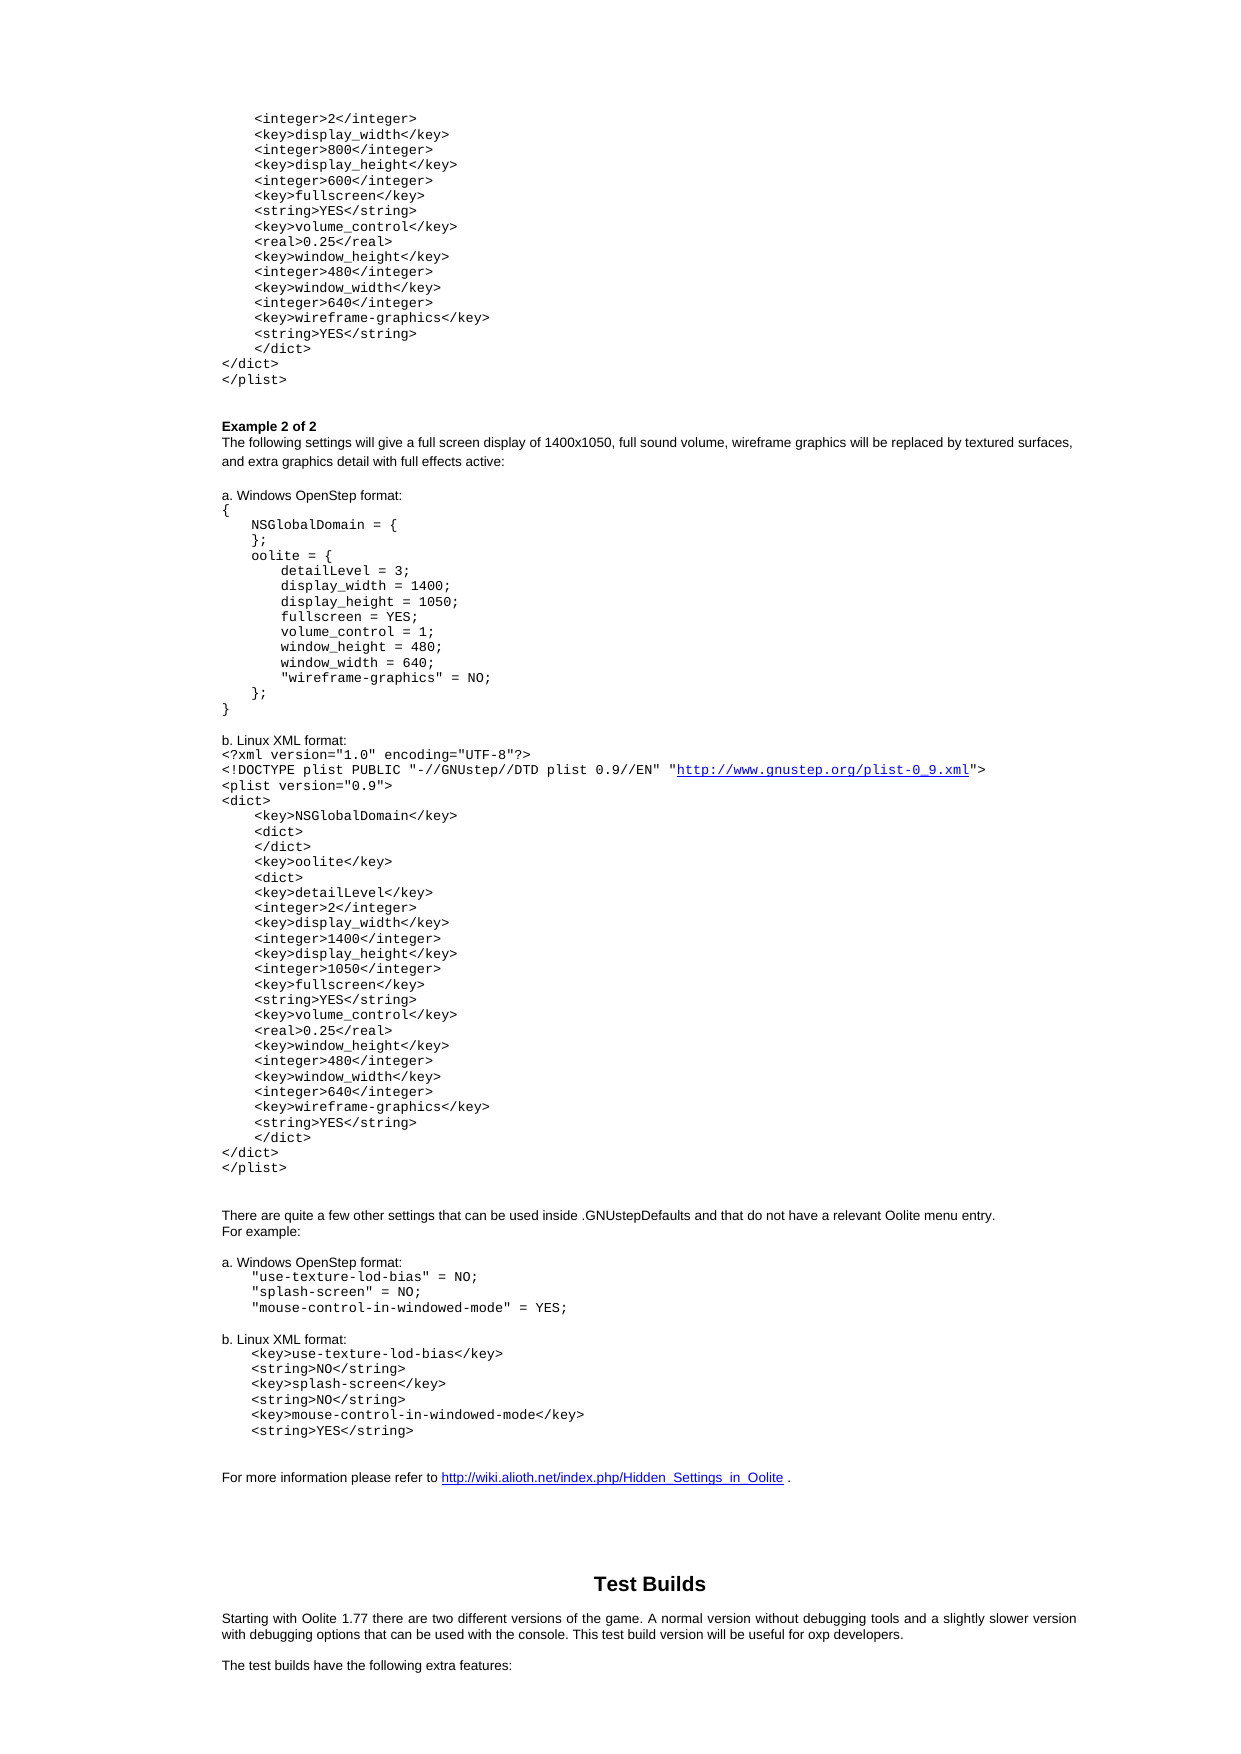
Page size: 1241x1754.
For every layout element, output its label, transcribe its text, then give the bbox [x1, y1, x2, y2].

text <string>NO</string> [222, 1393, 1078, 1408]
text <string>YES</string> [222, 1116, 1078, 1131]
text There are quite a few other settings that can be used inside .GNUstepDefaults and that do not have a relevant Oolite menu entry. [222, 1208, 1078, 1223]
text b. Linux XML format: [222, 733, 1078, 748]
text <key>volume_control</key> [222, 220, 1078, 235]
text </dict> [222, 1131, 1078, 1146]
text </dict> [222, 342, 1078, 357]
text <string>YES</string> [222, 993, 1078, 1008]
text </plist> [222, 1162, 1078, 1177]
text <key>use-texture-lod-bias</key> [222, 1347, 1078, 1362]
text </dict> [222, 1146, 1078, 1162]
text display_width = 1400; [222, 579, 1078, 595]
text <dict> [222, 825, 1078, 840]
text The following settings will give a full screen display of 1400x1050, full sound volume, wireframe graphics will be replaced by textured surfaces, and extra graphics detail with full effects active: [222, 435, 1078, 469]
text } [222, 702, 1078, 717]
text <?xml version="1.0" encoding="UTF-8"?> [222, 748, 1078, 763]
text }; [222, 687, 1078, 702]
text <key>volume_control</key> [222, 1008, 1078, 1024]
text "use-texture-lod-bias" = NO; [222, 1270, 1078, 1285]
text <key>fullscreen</key> [222, 189, 1078, 204]
text "wireframe-graphics" = NO; [222, 671, 1078, 687]
text <key>window_width</key> [222, 1070, 1078, 1085]
text <key>window_height</key> [222, 1039, 1078, 1054]
text <dict> [222, 871, 1078, 886]
text display_height = 1050; [222, 595, 1078, 610]
text </plist> [222, 373, 1078, 388]
text { [222, 503, 1078, 518]
text <integer>2</integer> [222, 112, 1078, 128]
text <integer>640</integer> [222, 1085, 1078, 1100]
text oolite = { [222, 549, 1078, 564]
text <key>window_width</key> [222, 281, 1078, 296]
text <integer>1050</integer> [222, 963, 1078, 978]
text <key>window_height</key> [222, 250, 1078, 266]
text Starting with Oolite 1.77 there are two different versions of the game. A normal version without debugging tools and a slightly slower version with debugging options that can be used with the console. This test build version will be useful for oxp developers. [222, 1611, 1078, 1642]
text <key>display_height</key> [222, 947, 1078, 963]
text <string>NO</string> [222, 1362, 1078, 1378]
text </dict> [222, 357, 1078, 373]
text NSGlobalDomain = { [222, 518, 1078, 533]
text a. Windows OpenStep format: [222, 1254, 1078, 1270]
text For example: [222, 1223, 1078, 1239]
text <integer>800</integer> [222, 143, 1078, 158]
text <string>YES</string> [222, 204, 1078, 220]
text <integer>2</integer> [222, 901, 1078, 917]
text <integer>600</integer> [222, 174, 1078, 189]
text Test Builds [222, 1572, 1078, 1596]
text window_width = 640; [222, 656, 1078, 671]
text <key>NSGlobalDomain</key> [222, 809, 1078, 825]
text <real>0.25</real> [222, 1024, 1078, 1039]
text <real>0.25</real> [222, 235, 1078, 250]
text <plist version="0.9"> [222, 779, 1078, 794]
text "mouse-control-in-windowed-mode" = YES; [222, 1301, 1078, 1316]
text "splash-screen" = NO; [222, 1285, 1078, 1301]
text detailLevel = 3; [222, 564, 1078, 579]
text <integer>480</integer> [222, 266, 1078, 281]
text <integer>480</integer> [222, 1054, 1078, 1070]
text <integer>1400</integer> [222, 932, 1078, 947]
text <key>wireframe-graphics</key> [222, 1100, 1078, 1116]
text window_height = 480; [222, 641, 1078, 656]
text <key>fullscreen</key> [222, 978, 1078, 993]
text volume_control = 1; [222, 625, 1078, 641]
text For more information please refer to http://wiki.alioth.net/index.php/Hidden_Settings_in_Oolite . [222, 1470, 1078, 1486]
text The test builds have the following extra features: [222, 1658, 1078, 1673]
text b. Linux XML format: [222, 1332, 1078, 1347]
text <key>display_height</key> [222, 158, 1078, 174]
text <key>wireframe-graphics</key> [222, 312, 1078, 327]
text fullscreen = YES; [222, 610, 1078, 625]
text <key>detailLevel</key> [222, 886, 1078, 901]
text <string>YES</string> [222, 327, 1078, 342]
text <string>YES</string> [222, 1424, 1078, 1439]
text <integer>640</integer> [222, 296, 1078, 312]
text <!DOCTYPE plist PUBLIC "-//GNUstep//DTD plist 0.9//EN" "http://www.gnustep.org/plist-0_9.xml"> [222, 763, 1078, 779]
text a. Windows OpenStep format: [222, 487, 1078, 503]
text <key>mouse-control-in-windowed-mode</key> [222, 1408, 1078, 1424]
text <key>display_width</key> [222, 128, 1078, 143]
text Example 2 of 2 [222, 419, 1078, 435]
text }; [222, 533, 1078, 549]
text <key>splash-screen</key> [222, 1378, 1078, 1393]
text </dict> [222, 840, 1078, 855]
text <dict> [222, 794, 1078, 809]
text <key>display_width</key> [222, 917, 1078, 932]
text <key>oolite</key> [222, 855, 1078, 871]
